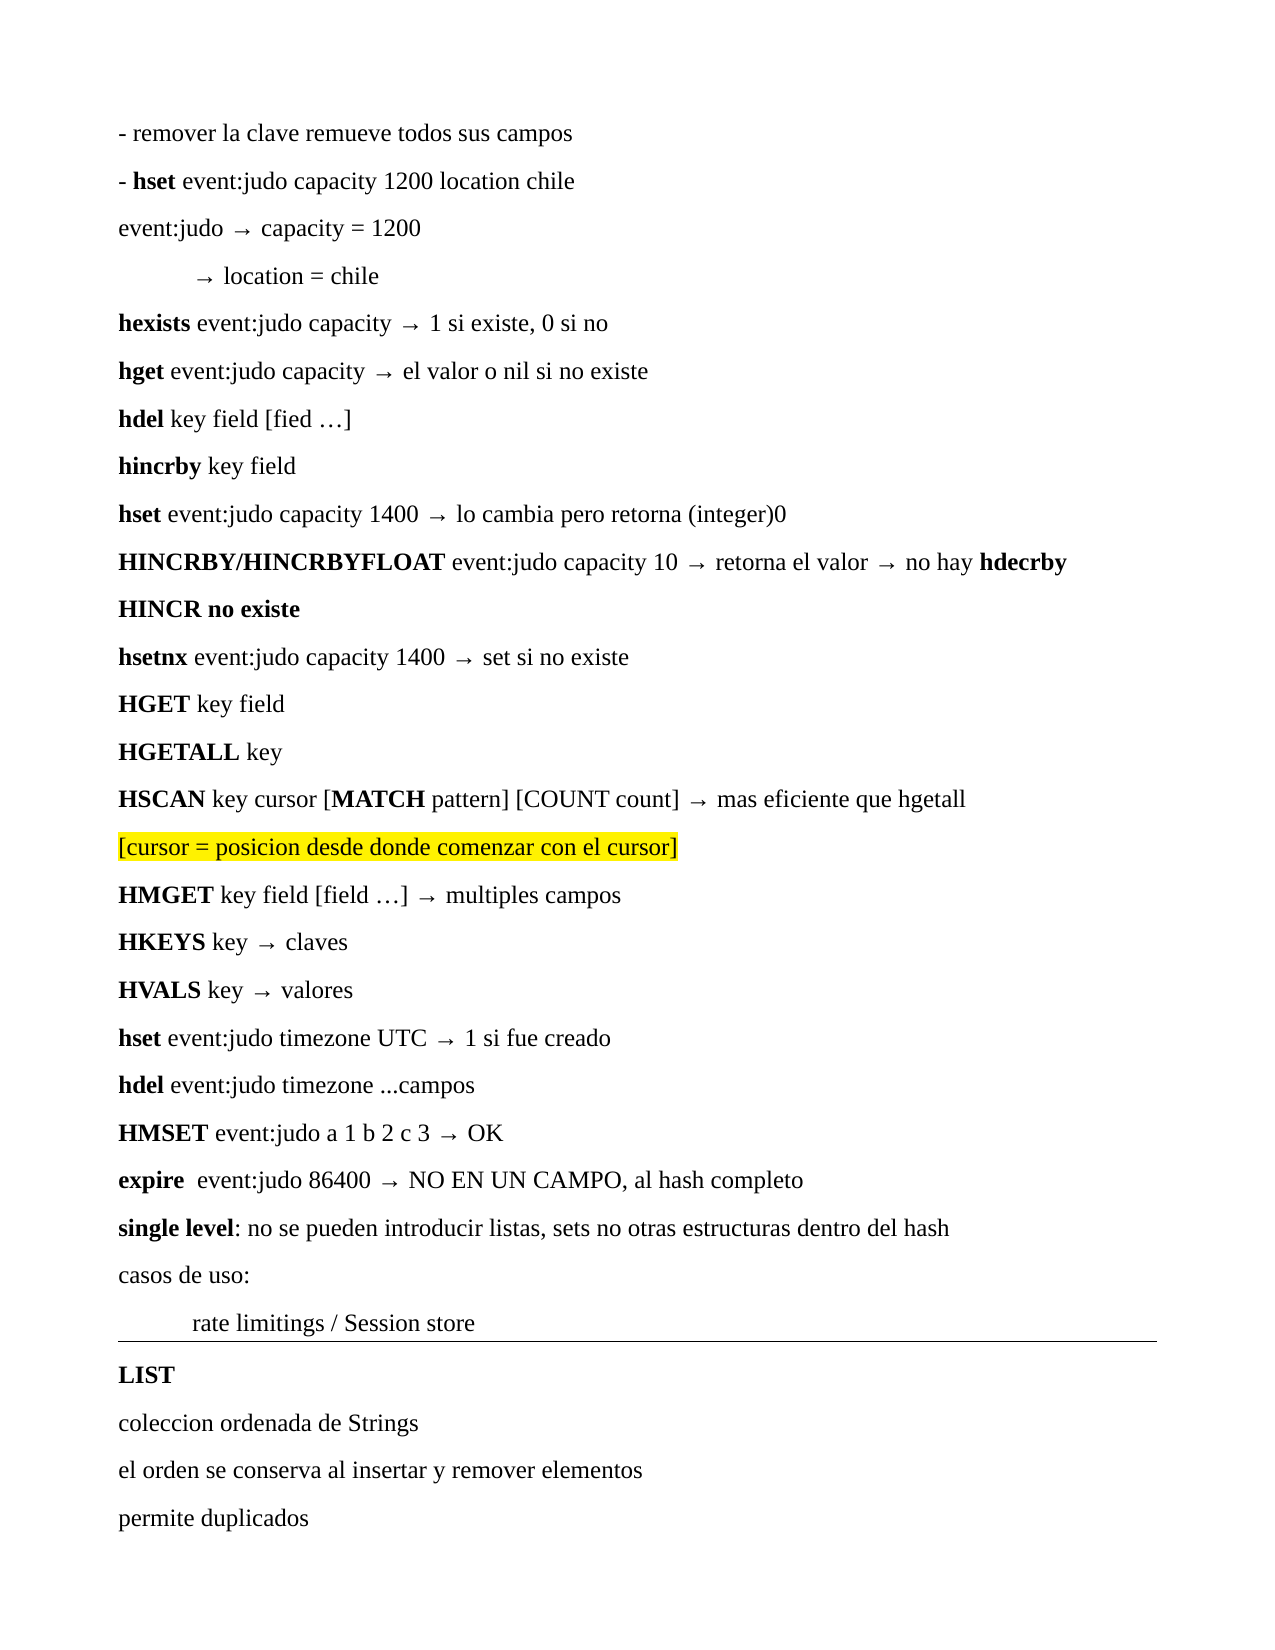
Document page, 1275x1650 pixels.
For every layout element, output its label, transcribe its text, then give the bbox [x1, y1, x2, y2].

text HINCR no existe [118, 594, 1157, 623]
text rate limitings / Session store [118, 1308, 1157, 1341]
text HMGET key field [field …] → multiples campos [118, 880, 1157, 908]
text [cursor = posicion desde donde comenzar con el cursor] [118, 832, 1157, 861]
text event:judo → capacity = 1200 [118, 213, 1157, 242]
text LIST [118, 1360, 1157, 1389]
text HKEYS key → claves [118, 927, 1157, 956]
text casos de uso: [118, 1261, 1157, 1289]
text HVALS key → valores [118, 975, 1157, 1004]
text coleccion ordenada de Strings [118, 1408, 1157, 1437]
text hexists event:judo capacity → 1 si existe, 0 si no [118, 308, 1157, 337]
text HMSET event:judo a 1 b 2 c 3 → OK [118, 1118, 1157, 1147]
text el orden se conserva al insertar y remover elementos [118, 1456, 1157, 1484]
text hset event:judo timezone UTC → 1 si fue creado [118, 1023, 1157, 1051]
text HSCAN key cursor [MATCH pattern] [COUNT count] → mas eficiente que hgetall [118, 784, 1157, 813]
text HGETALL key [118, 737, 1157, 766]
text hset event:judo capacity 1400 → lo cambia pero retorna (integer)0 [118, 499, 1157, 528]
text hdel event:judo timezone ...campos [118, 1070, 1157, 1099]
text → location = chile [118, 261, 1157, 290]
text - remover la clave remueve todos sus campos [118, 118, 1157, 147]
text hincrby key field [118, 451, 1157, 480]
text single level: no se pueden introducir listas, sets no otras estructuras dentro del hash [118, 1213, 1157, 1242]
text hsetnx event:judo capacity 1400 → set si no existe [118, 642, 1157, 671]
text permite duplicados [118, 1503, 1157, 1532]
text HGET key field [118, 689, 1157, 718]
text hdel key field [fied …] [118, 404, 1157, 432]
text - hset event:judo capacity 1200 location chile [118, 166, 1157, 194]
text HINCRBY/HINCRBYFLOAT event:judo capacity 10 → retorna el valor → no hay hdecrby [118, 547, 1157, 575]
text hget event:judo capacity → el valor o nil si no existe [118, 356, 1157, 385]
text expire event:judo 86400 → NO EN UN CAMPO, al hash completo [118, 1165, 1157, 1194]
